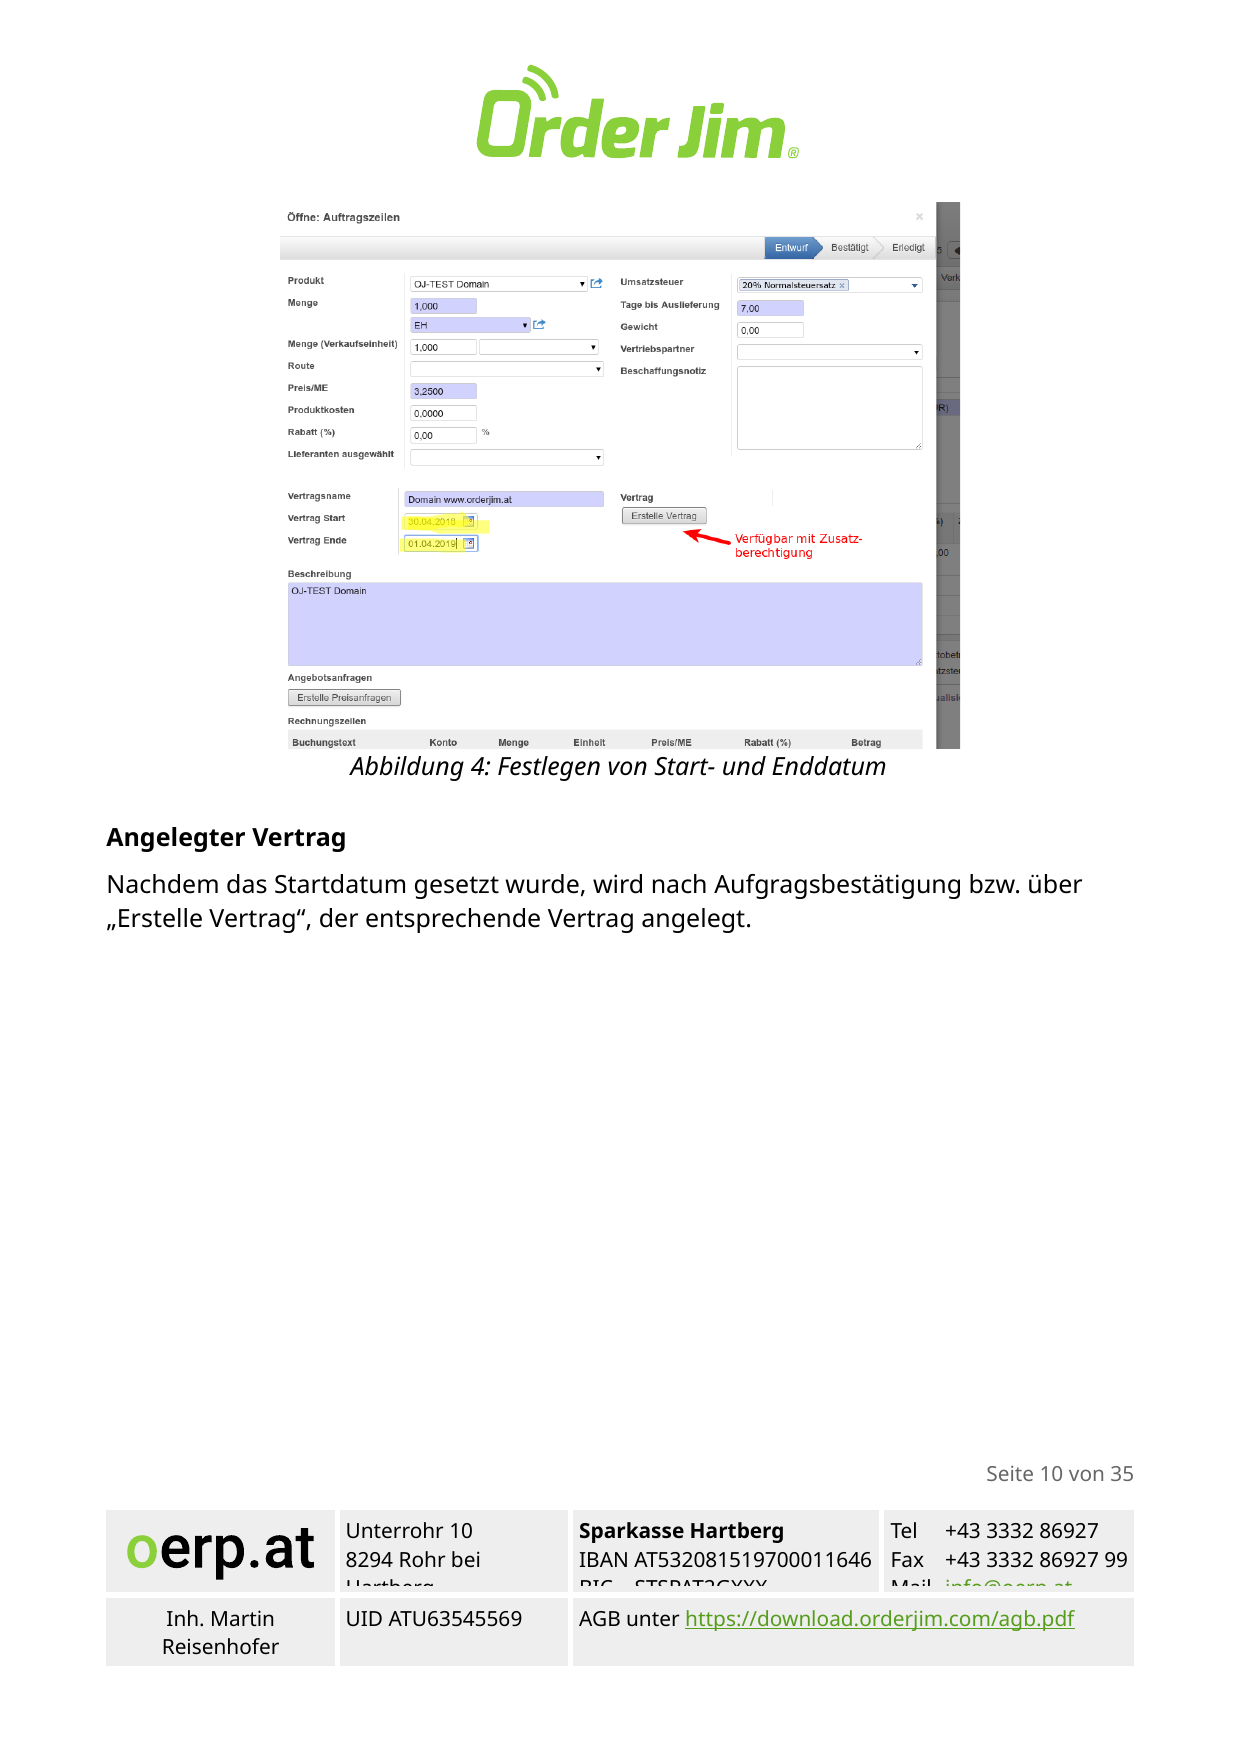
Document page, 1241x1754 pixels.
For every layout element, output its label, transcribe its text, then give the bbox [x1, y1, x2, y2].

text Abbildung 4: Festlegen von Start- und Enddatum [280, 749, 960, 782]
text Nachdem das Startdatum gesetzt wurde, wird nach Aufgragsbestätigung bzw. über „Erstelle Vertrag“, der entsprechende Vertrag angelegt. [106, 866, 1134, 934]
subtitle Angelegter Vertrag [106, 820, 1134, 854]
picture [280, 202, 961, 749]
